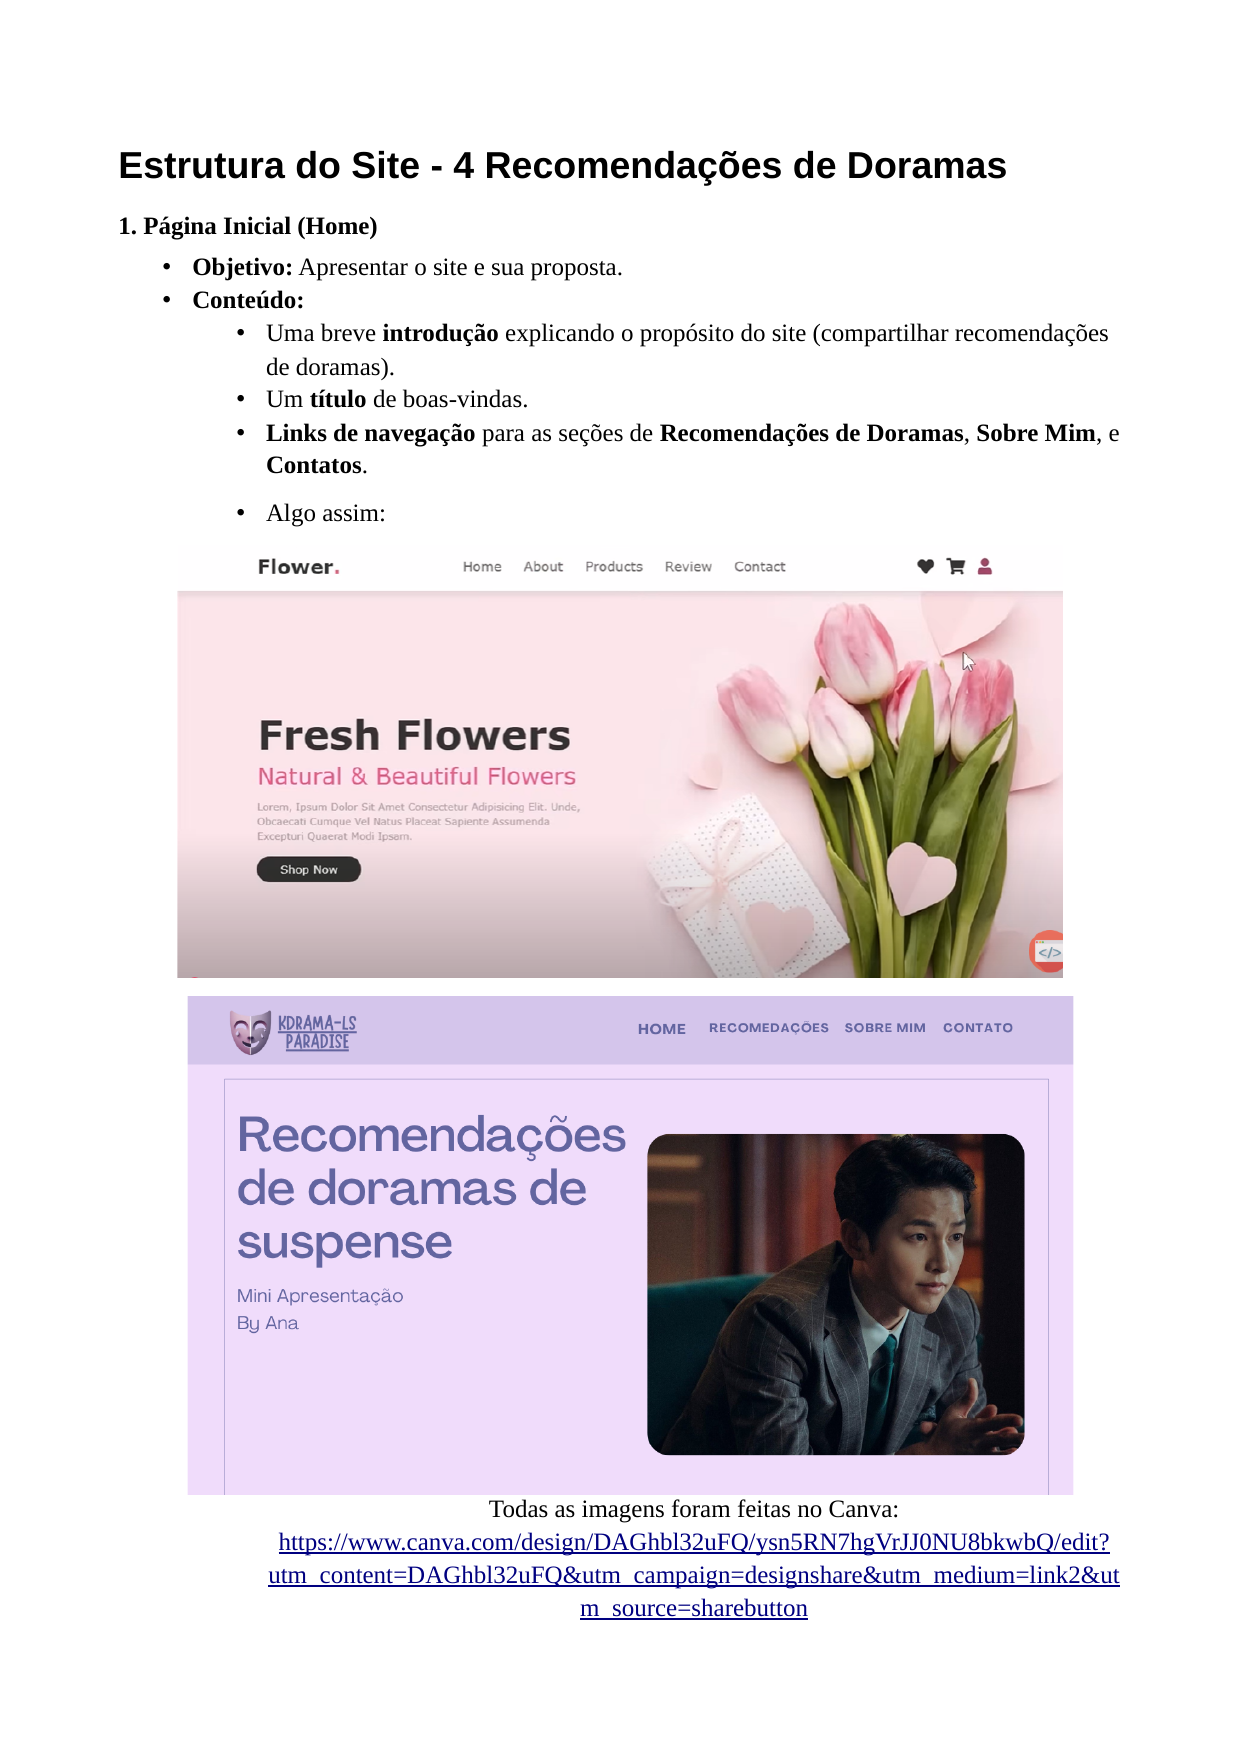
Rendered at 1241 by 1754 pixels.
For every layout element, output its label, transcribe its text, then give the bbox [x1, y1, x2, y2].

list Uma breve introdução explicando o propósito do site (compartilhar recomendações de doramas). [236, 318, 1122, 380]
list Algo assim: [236, 498, 1122, 527]
subtitle 1. Página Inicial (Home) [118, 211, 1122, 240]
list Todas as imagens foram feitas no Canva: https://www.canva.com/design/DAGhbl32uFQ/ysn5RN7hgVrJJ0NU8bkwbQ/edit?utm_content=DAGhbl32uFQ&utm_campaign=designshare&utm_medium=link2&utm_source=sharebutton [236, 546, 1122, 1622]
picture [177, 545, 1063, 978]
list Objetivo: Apresentar o site e sua proposta. [162, 252, 1122, 281]
list Conteúdo: [162, 286, 1122, 314]
picture [187, 996, 1074, 1495]
list Um título de boas-vindas. [236, 384, 1122, 413]
list Links de navegação para as seções de Recomendações de Doramas, Sobre Mim, e Contatos. [236, 418, 1122, 479]
subtitle Estrutura do Site - 4 Recomendações de Doramas [118, 143, 1122, 186]
